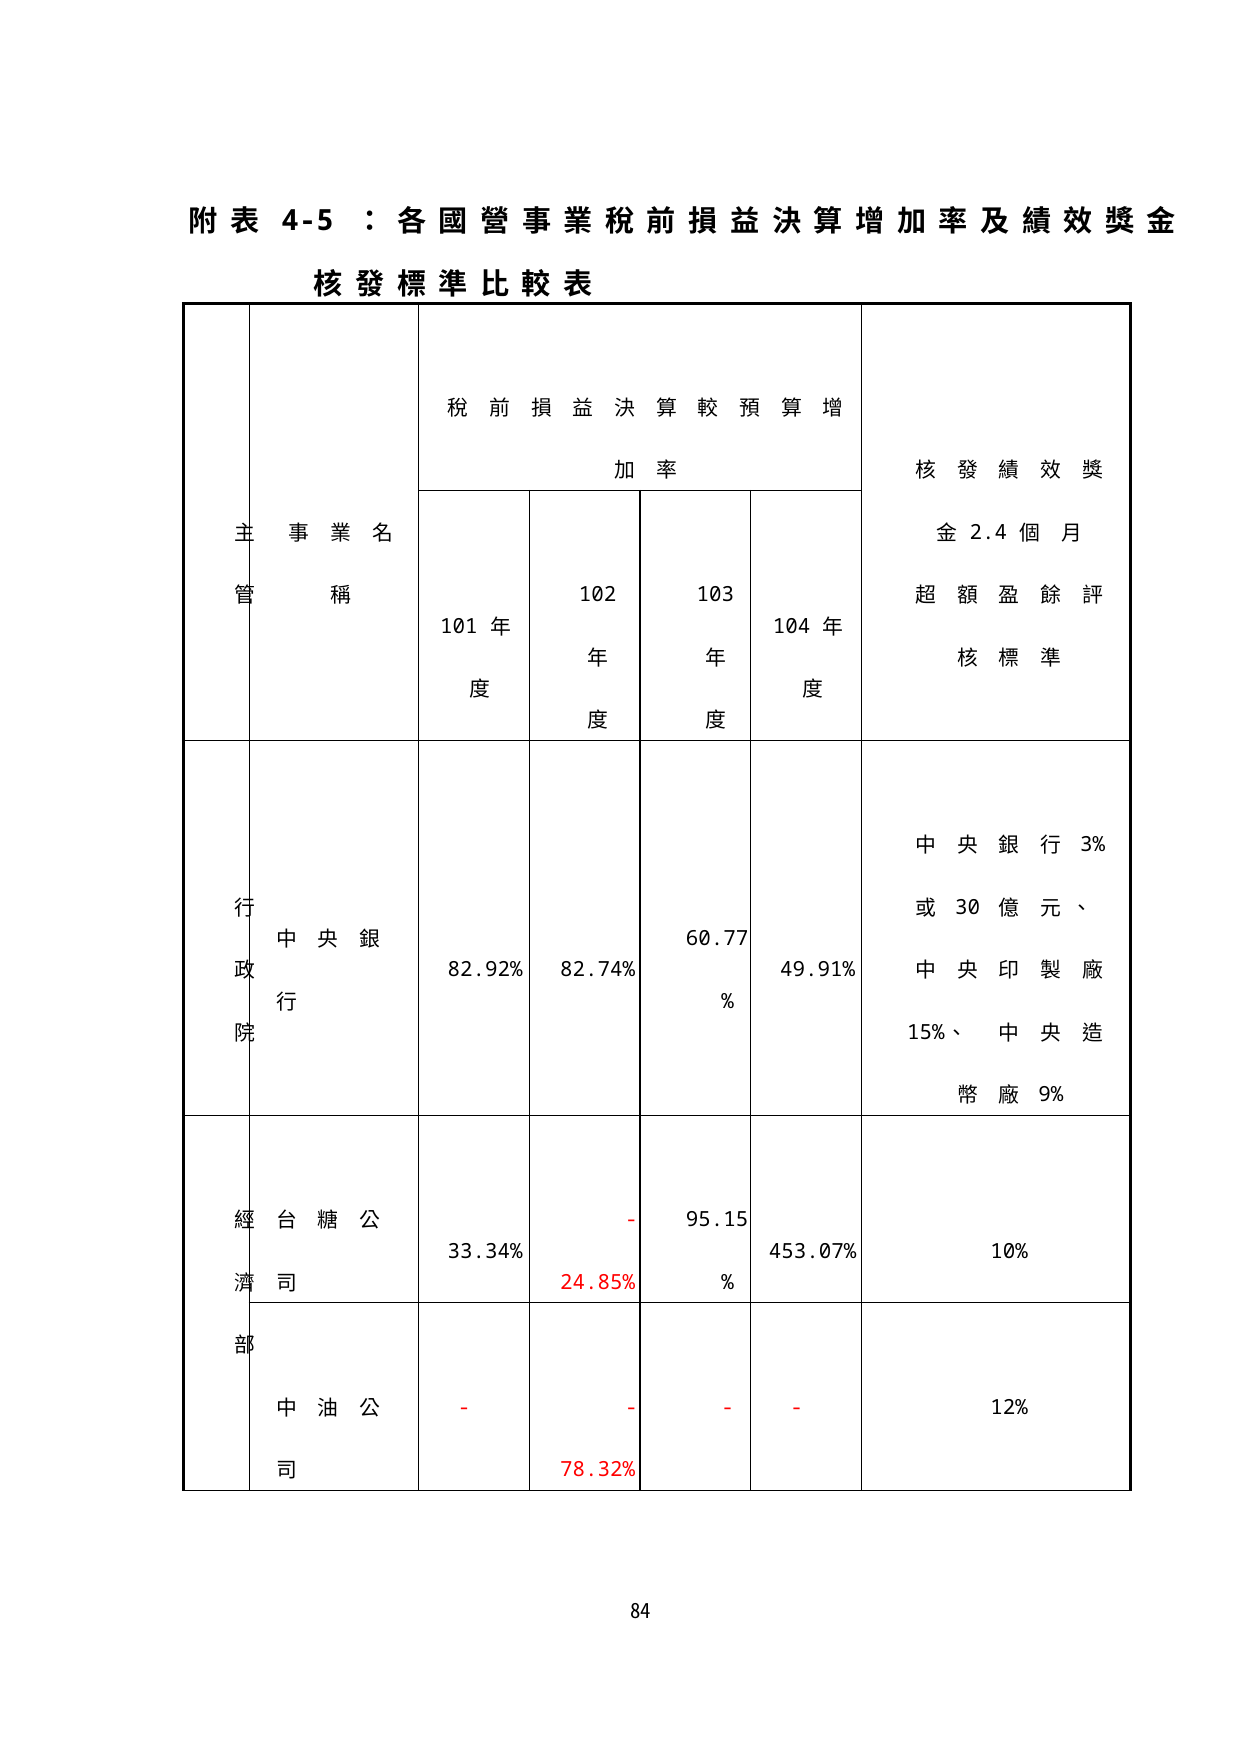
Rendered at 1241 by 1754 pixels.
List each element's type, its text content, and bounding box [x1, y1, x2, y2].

table_cell 95.15% [641, 1116, 750, 1302]
table_cell 中油公司 [250, 1303, 418, 1490]
table_cell -24.85% [530, 1116, 639, 1302]
table_header 核發績效獎金2.4個月 超額盈餘評核標準 [862, 305, 1129, 740]
table_header 事業名稱 [250, 305, 418, 740]
table_header 稅前損益決算較預算增加率 [419, 305, 861, 490]
table_cell -78.32% [530, 1303, 639, 1490]
table_cell 行政院 [185, 741, 249, 1115]
table_header 主管 [185, 305, 249, 740]
table_cell 60.77% [641, 741, 750, 1115]
table_cell - [641, 1303, 750, 1490]
table_cell 10% [862, 1116, 1129, 1302]
table_cell 82.74% [530, 741, 639, 1115]
table_cell 經 濟 部 [185, 1116, 249, 1490]
table_cell - [751, 1303, 861, 1490]
table_cell 台糖公司 [250, 1116, 418, 1302]
table_cell 82.92% [419, 741, 529, 1115]
table_cell 453.07% [751, 1116, 861, 1302]
table_cell - [419, 1303, 529, 1490]
text 附表4-5：各國營事業稅前損益決算增加率及績效獎金核發標準比較表 [181, 177, 1188, 302]
table_cell 103年度 [641, 491, 750, 740]
table_cell 中央銀行3%或30億元、中央印製廠15%、中央造幣廠9% [862, 741, 1129, 1115]
table_cell 104年度 [751, 491, 861, 740]
table_cell 中央銀行 [250, 741, 418, 1115]
table_cell 49.91% [751, 741, 861, 1115]
table_cell 101年度 [419, 491, 529, 740]
table_cell 102年度 [530, 491, 639, 740]
table_cell 12% [862, 1303, 1129, 1490]
table_cell 33.34% [419, 1116, 529, 1302]
